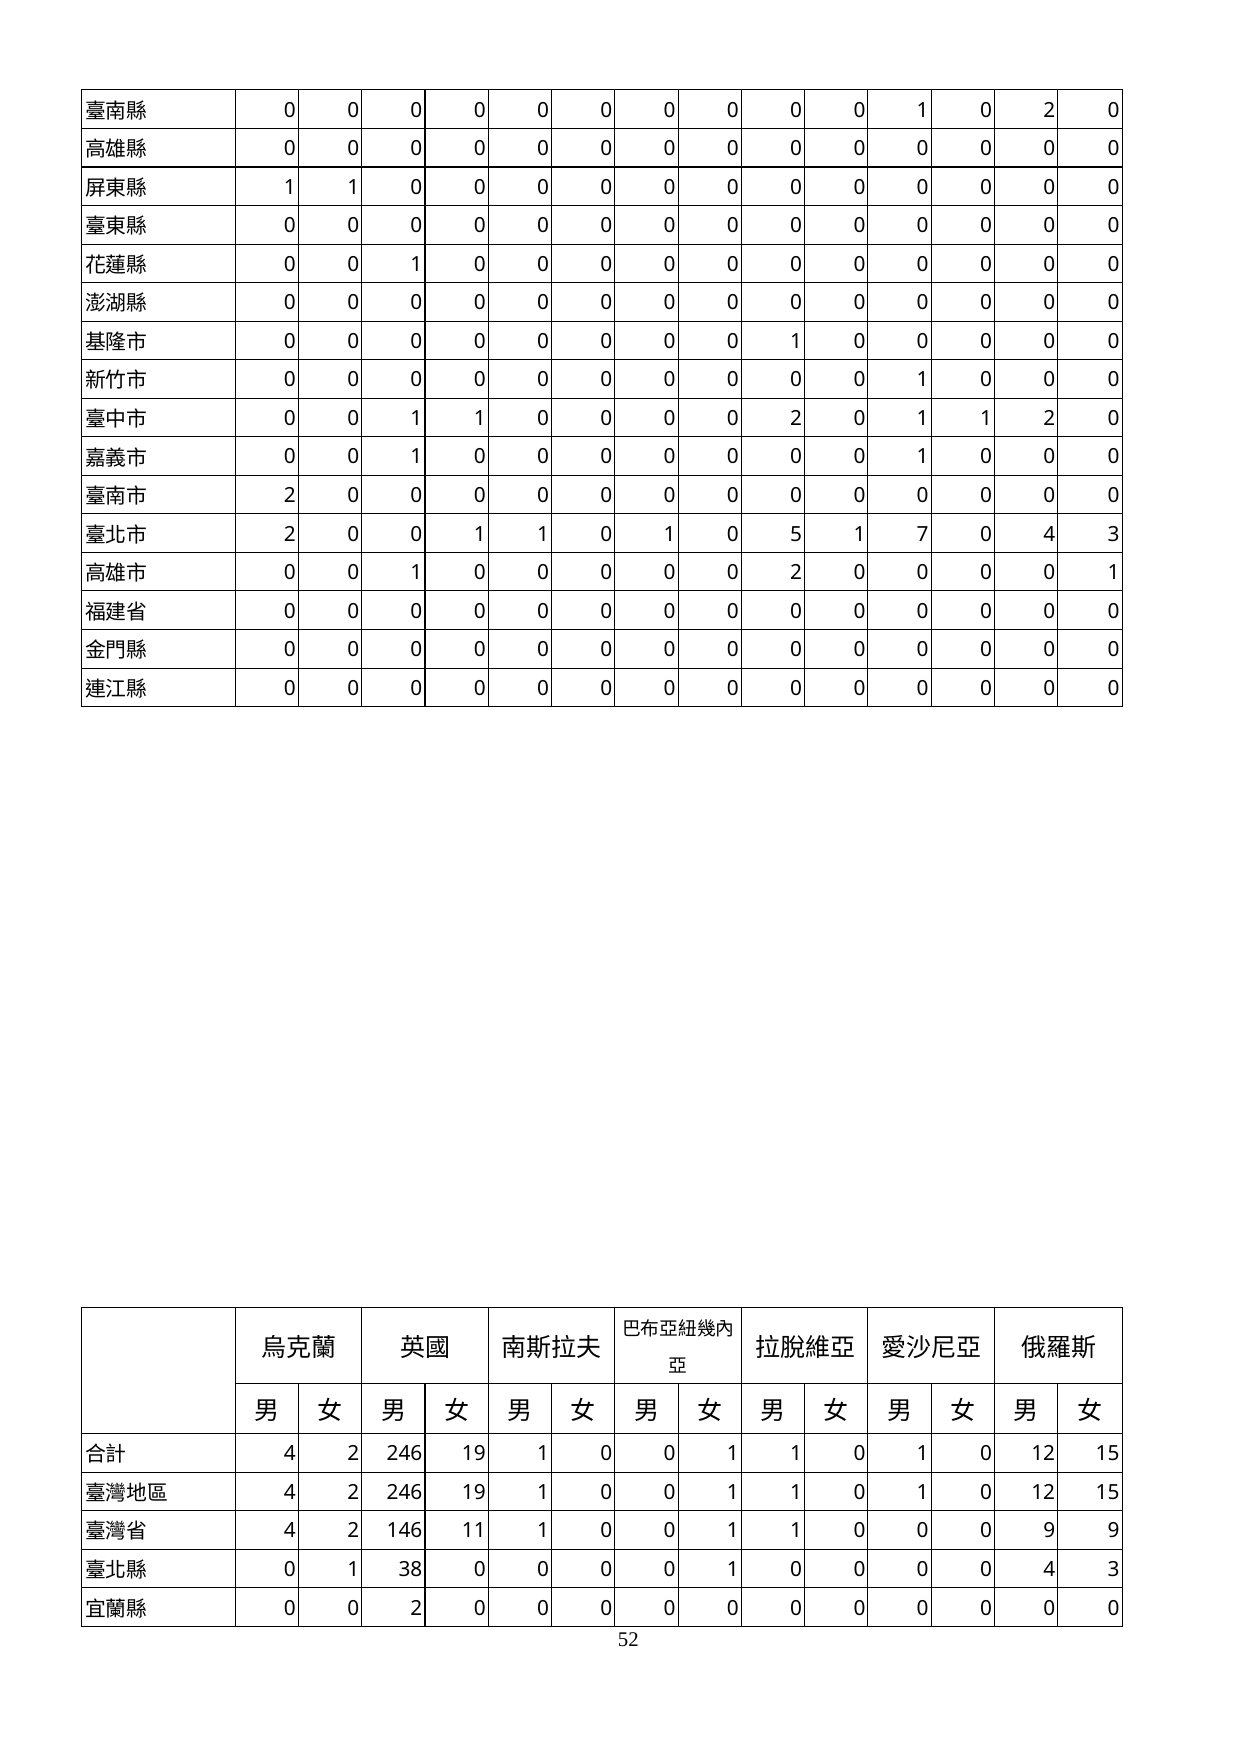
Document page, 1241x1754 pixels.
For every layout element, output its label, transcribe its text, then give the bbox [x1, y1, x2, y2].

table_cell 12 [995, 1473, 1057, 1510]
table_cell 12 [995, 1434, 1057, 1472]
table_cell 2 [995, 90, 1057, 128]
table_cell 0 [1058, 1588, 1122, 1626]
table_header 巴布亞紐幾內亞 [615, 1308, 741, 1383]
table_cell 0 [362, 514, 424, 552]
table_cell 0 [426, 129, 488, 166]
table_cell 高雄市 [82, 553, 235, 590]
table_cell 臺北市 [82, 514, 235, 552]
table_cell 0 [742, 129, 804, 166]
table_cell 0 [489, 630, 551, 667]
table_cell 0 [932, 476, 994, 513]
table_cell 2 [299, 1511, 361, 1549]
table_cell 1 [868, 1434, 931, 1472]
table_cell 1 [679, 1473, 741, 1510]
table_cell 0 [679, 630, 741, 667]
table_cell 0 [489, 476, 551, 513]
table_cell 9 [1058, 1511, 1122, 1549]
table_cell 0 [805, 591, 867, 629]
table_cell 0 [489, 129, 551, 166]
table_cell 0 [805, 669, 867, 706]
table_cell 0 [299, 245, 361, 282]
table_cell 0 [932, 630, 994, 667]
table_cell 0 [426, 553, 488, 590]
table_cell 0 [932, 1434, 994, 1472]
table_cell 0 [615, 206, 678, 243]
table_cell 1 [426, 399, 488, 436]
table_cell 0 [489, 669, 551, 706]
table_cell 0 [679, 437, 741, 475]
table_cell 0 [679, 591, 741, 629]
table_cell 0 [932, 245, 994, 282]
table_cell 0 [299, 669, 361, 706]
table_cell 0 [236, 591, 298, 629]
table_cell 0 [552, 1434, 614, 1472]
table_cell 4 [995, 514, 1057, 552]
table_cell 1 [679, 1434, 741, 1472]
table_cell 0 [868, 669, 931, 706]
table_cell 0 [489, 437, 551, 475]
table_cell 0 [236, 399, 298, 436]
table_cell 0 [805, 283, 867, 321]
table_cell 0 [236, 245, 298, 282]
table_cell 高雄縣 [82, 129, 235, 166]
table_cell 0 [236, 360, 298, 398]
table_cell 1 [679, 1511, 741, 1549]
table_cell 0 [299, 1588, 361, 1626]
table_cell 2 [742, 553, 804, 590]
table_cell 0 [552, 245, 614, 282]
table_cell 女 [552, 1384, 614, 1433]
table_cell 0 [868, 322, 931, 359]
table_cell 0 [805, 322, 867, 359]
table_cell 0 [932, 168, 994, 205]
table_cell 男 [995, 1384, 1057, 1433]
table_cell 0 [932, 283, 994, 321]
table_cell 0 [932, 514, 994, 552]
table_cell 0 [995, 283, 1057, 321]
table_cell 0 [805, 476, 867, 513]
table_cell 0 [552, 1550, 614, 1587]
table_cell 7 [868, 514, 931, 552]
table_cell 男 [742, 1384, 804, 1433]
table_cell 0 [868, 591, 931, 629]
table_cell 0 [615, 1550, 678, 1587]
table_cell 0 [679, 399, 741, 436]
table_cell 0 [995, 669, 1057, 706]
table_cell 0 [552, 476, 614, 513]
table_cell 1 [742, 1473, 804, 1510]
table_cell 0 [615, 90, 678, 128]
table_cell 0 [679, 206, 741, 243]
table_cell 19 [426, 1434, 488, 1472]
table_cell 4 [236, 1473, 298, 1510]
table_cell 0 [615, 245, 678, 282]
table_cell 男 [362, 1384, 424, 1433]
table_cell 1 [426, 514, 488, 552]
table_cell 臺南市 [82, 476, 235, 513]
table_cell 男 [489, 1384, 551, 1433]
table_cell 5 [742, 514, 804, 552]
table_cell 0 [805, 245, 867, 282]
table_cell 0 [805, 1473, 867, 1510]
table_cell 1 [615, 514, 678, 552]
table_cell 2 [299, 1473, 361, 1510]
table_cell 0 [236, 283, 298, 321]
table_cell 0 [1058, 168, 1122, 205]
table_cell 0 [426, 245, 488, 282]
table_cell 0 [489, 322, 551, 359]
table_cell 0 [362, 129, 424, 166]
table_cell 0 [236, 553, 298, 590]
table_cell 1 [489, 1511, 551, 1549]
table_cell 1 [868, 399, 931, 436]
table_cell 0 [615, 1434, 678, 1472]
table_cell 0 [299, 630, 361, 667]
table_cell 0 [742, 591, 804, 629]
table_cell 0 [679, 245, 741, 282]
table_cell 0 [995, 437, 1057, 475]
table_cell 0 [805, 206, 867, 243]
table_cell 0 [679, 1588, 741, 1626]
table_cell 0 [679, 168, 741, 205]
table_cell 1 [489, 514, 551, 552]
table_cell 0 [679, 476, 741, 513]
table_cell 0 [932, 322, 994, 359]
table_cell 246 [362, 1434, 424, 1472]
table_cell 0 [805, 1588, 867, 1626]
table_cell 臺灣地區 [82, 1473, 235, 1510]
table_cell 0 [868, 245, 931, 282]
table_cell 1 [868, 90, 931, 128]
table_cell 0 [995, 206, 1057, 243]
table_cell 0 [742, 1588, 804, 1626]
table_cell 1 [362, 553, 424, 590]
table_cell 1 [362, 245, 424, 282]
table_cell 3 [1058, 1550, 1122, 1587]
table_cell 0 [362, 322, 424, 359]
table_cell 0 [552, 168, 614, 205]
table_cell 0 [868, 283, 931, 321]
table_cell 0 [995, 1588, 1057, 1626]
table_cell 0 [552, 1511, 614, 1549]
table_cell 0 [426, 206, 488, 243]
table_cell 0 [995, 360, 1057, 398]
table_cell 0 [868, 206, 931, 243]
table_cell 0 [1058, 630, 1122, 667]
table_cell 2 [236, 514, 298, 552]
table_cell 0 [679, 360, 741, 398]
table_cell 0 [932, 129, 994, 166]
table_cell 0 [932, 1550, 994, 1587]
table_cell 0 [489, 591, 551, 629]
table_cell 0 [995, 245, 1057, 282]
table_cell 0 [868, 553, 931, 590]
table_cell 0 [489, 168, 551, 205]
table_cell 0 [552, 630, 614, 667]
table_cell 4 [236, 1511, 298, 1549]
table_cell 花蓮縣 [82, 245, 235, 282]
table_cell 1 [868, 360, 931, 398]
table_cell 0 [489, 399, 551, 436]
table_cell 金門縣 [82, 630, 235, 667]
table_cell 0 [362, 90, 424, 128]
table_cell 1 [1058, 553, 1122, 590]
table_cell 0 [299, 476, 361, 513]
table_cell 0 [1058, 591, 1122, 629]
table_cell 新竹市 [82, 360, 235, 398]
table_cell 0 [615, 360, 678, 398]
table_cell 1 [805, 514, 867, 552]
table_cell 0 [552, 206, 614, 243]
table_cell 0 [868, 129, 931, 166]
table_cell 0 [236, 1550, 298, 1587]
table_cell 0 [932, 206, 994, 243]
table_cell 女 [679, 1384, 741, 1433]
table_cell 0 [615, 669, 678, 706]
table_cell 0 [236, 90, 298, 128]
table_cell 0 [742, 90, 804, 128]
table_cell 0 [742, 630, 804, 667]
table_cell 1 [489, 1434, 551, 1472]
table_cell 0 [679, 514, 741, 552]
table_cell 0 [932, 1511, 994, 1549]
table_header 愛沙尼亞 [868, 1308, 994, 1383]
table_cell 0 [742, 669, 804, 706]
table_cell 0 [299, 322, 361, 359]
table_cell 0 [299, 399, 361, 436]
table_cell 0 [552, 129, 614, 166]
table_cell 0 [679, 322, 741, 359]
table_cell 0 [995, 168, 1057, 205]
table_cell 146 [362, 1511, 424, 1549]
table_cell 0 [742, 206, 804, 243]
table_cell 0 [426, 669, 488, 706]
table_cell 0 [236, 129, 298, 166]
table_cell 0 [552, 1473, 614, 1510]
table_cell 3 [1058, 514, 1122, 552]
table_cell 0 [868, 1511, 931, 1549]
table_cell 0 [932, 360, 994, 398]
table_cell 臺中市 [82, 399, 235, 436]
table_cell 19 [426, 1473, 488, 1510]
table_cell 0 [805, 437, 867, 475]
table_cell 9 [995, 1511, 1057, 1549]
table_cell 男 [868, 1384, 931, 1433]
table_header [82, 1308, 235, 1433]
table_cell 0 [1058, 360, 1122, 398]
table_cell 0 [1058, 283, 1122, 321]
table_cell 0 [362, 360, 424, 398]
table_cell 0 [615, 1473, 678, 1510]
table_cell 0 [995, 630, 1057, 667]
table_cell 0 [742, 476, 804, 513]
table_cell 臺北縣 [82, 1550, 235, 1587]
table_cell 0 [932, 553, 994, 590]
table_cell 0 [615, 1511, 678, 1549]
table_cell 0 [299, 283, 361, 321]
table_cell 1 [236, 168, 298, 205]
table_header 南斯拉夫 [489, 1308, 614, 1383]
table_cell 0 [679, 669, 741, 706]
table_cell 0 [489, 283, 551, 321]
table_cell 0 [995, 129, 1057, 166]
table_cell 0 [426, 1588, 488, 1626]
table_cell 0 [489, 553, 551, 590]
table_cell 0 [362, 591, 424, 629]
table_cell 0 [552, 399, 614, 436]
table_cell 0 [805, 90, 867, 128]
table_cell 0 [299, 553, 361, 590]
table_cell 連江縣 [82, 669, 235, 706]
table_cell 246 [362, 1473, 424, 1510]
table_cell 合計 [82, 1434, 235, 1472]
table_cell 0 [1058, 90, 1122, 128]
table_cell 0 [932, 437, 994, 475]
table_cell 女 [805, 1384, 867, 1433]
table_cell 0 [489, 360, 551, 398]
table_cell 0 [995, 476, 1057, 513]
table_cell 女 [299, 1384, 361, 1433]
table_cell 0 [489, 90, 551, 128]
table_cell 0 [615, 1588, 678, 1626]
table_cell 0 [742, 360, 804, 398]
table_cell 1 [742, 1511, 804, 1549]
table_cell 0 [552, 669, 614, 706]
table_cell 1 [489, 1473, 551, 1510]
table_cell 0 [868, 630, 931, 667]
table_cell 0 [426, 1550, 488, 1587]
table_cell 1 [932, 399, 994, 436]
table_cell 0 [1058, 206, 1122, 243]
table_cell 0 [805, 360, 867, 398]
table_cell 0 [995, 553, 1057, 590]
table_cell 0 [426, 591, 488, 629]
table_cell 0 [236, 322, 298, 359]
table_cell 0 [615, 476, 678, 513]
table_cell 0 [552, 437, 614, 475]
table_cell 0 [679, 90, 741, 128]
table_cell 1 [742, 1434, 804, 1472]
table_cell 0 [805, 630, 867, 667]
table_cell 15 [1058, 1434, 1122, 1472]
table_cell 0 [489, 245, 551, 282]
table_cell 1 [299, 1550, 361, 1587]
table_cell 0 [299, 90, 361, 128]
table_cell 0 [236, 437, 298, 475]
table_cell 2 [299, 1434, 361, 1472]
table_cell 澎湖縣 [82, 283, 235, 321]
table_cell 0 [299, 129, 361, 166]
table_cell 0 [552, 553, 614, 590]
table_cell 0 [932, 669, 994, 706]
table_cell 0 [1058, 437, 1122, 475]
table_cell 屏東縣 [82, 168, 235, 205]
table_cell 0 [552, 283, 614, 321]
table_cell 1 [299, 168, 361, 205]
table_cell 0 [615, 283, 678, 321]
table_cell 0 [805, 1434, 867, 1472]
table_header 烏克蘭 [236, 1308, 361, 1383]
table_cell 0 [1058, 669, 1122, 706]
table_cell 0 [742, 437, 804, 475]
table_cell 2 [995, 399, 1057, 436]
table_cell 0 [742, 245, 804, 282]
table_cell 0 [615, 399, 678, 436]
table_cell 0 [995, 591, 1057, 629]
table_header 俄羅斯 [995, 1308, 1122, 1383]
table_cell 0 [1058, 129, 1122, 166]
table_cell 0 [868, 1550, 931, 1587]
table_cell 0 [1058, 245, 1122, 282]
table_cell 0 [1058, 399, 1122, 436]
table_cell 女 [426, 1384, 488, 1433]
table_cell 0 [426, 90, 488, 128]
table_cell 0 [426, 283, 488, 321]
table_cell 臺東縣 [82, 206, 235, 243]
table_cell 0 [805, 1511, 867, 1549]
table_cell 0 [742, 1550, 804, 1587]
table_cell 0 [679, 283, 741, 321]
table_cell 0 [426, 168, 488, 205]
table_header 拉脫維亞 [742, 1308, 867, 1383]
table_cell 0 [868, 1588, 931, 1626]
table_cell 1 [362, 437, 424, 475]
table_cell 基隆市 [82, 322, 235, 359]
table_cell 0 [489, 1550, 551, 1587]
table_cell 1 [868, 437, 931, 475]
table_cell 0 [995, 322, 1057, 359]
table_cell 0 [742, 283, 804, 321]
table_cell 臺灣省 [82, 1511, 235, 1549]
table_header 英國 [362, 1308, 488, 1383]
table_cell 0 [1058, 322, 1122, 359]
table_cell 0 [1058, 476, 1122, 513]
table_cell 2 [742, 399, 804, 436]
table_cell 0 [426, 476, 488, 513]
table_cell 宜蘭縣 [82, 1588, 235, 1626]
table_cell 0 [299, 206, 361, 243]
table_cell 0 [299, 360, 361, 398]
table_cell 福建省 [82, 591, 235, 629]
table_cell 4 [995, 1550, 1057, 1587]
table_cell 0 [362, 476, 424, 513]
table_cell 臺南縣 [82, 90, 235, 128]
table_cell 0 [236, 630, 298, 667]
table_cell 0 [615, 129, 678, 166]
table_cell 0 [679, 129, 741, 166]
table_cell 0 [805, 553, 867, 590]
table_cell 0 [932, 591, 994, 629]
table_cell 0 [299, 514, 361, 552]
table_cell 0 [362, 206, 424, 243]
table_cell 0 [236, 1588, 298, 1626]
table_cell 男 [615, 1384, 678, 1433]
table_cell 0 [299, 591, 361, 629]
table_cell 男 [236, 1384, 298, 1433]
table_cell 0 [552, 360, 614, 398]
table_cell 0 [679, 553, 741, 590]
table_cell 0 [932, 1588, 994, 1626]
table_cell 11 [426, 1511, 488, 1549]
table_cell 2 [362, 1588, 424, 1626]
table_cell 女 [932, 1384, 994, 1433]
table_cell 15 [1058, 1473, 1122, 1510]
table_cell 1 [868, 1473, 931, 1510]
table_cell 嘉義市 [82, 437, 235, 475]
table_cell 0 [615, 437, 678, 475]
table_cell 0 [426, 322, 488, 359]
table_cell 0 [552, 90, 614, 128]
table_cell 女 [1058, 1384, 1122, 1433]
table_cell 4 [236, 1434, 298, 1472]
table_cell 0 [932, 1473, 994, 1510]
table_cell 0 [805, 168, 867, 205]
table_cell 0 [552, 514, 614, 552]
table_cell 0 [362, 630, 424, 667]
table_cell 0 [426, 630, 488, 667]
table_cell 1 [679, 1550, 741, 1587]
table_cell 0 [489, 206, 551, 243]
table_cell 0 [805, 399, 867, 436]
table_cell 0 [552, 322, 614, 359]
table_cell 0 [868, 476, 931, 513]
table_cell 0 [615, 591, 678, 629]
table_cell 0 [362, 168, 424, 205]
table_cell 0 [615, 322, 678, 359]
table_cell 0 [615, 168, 678, 205]
table_cell 0 [299, 437, 361, 475]
table_cell 0 [552, 591, 614, 629]
table_cell 38 [362, 1550, 424, 1587]
table_cell 0 [932, 90, 994, 128]
table_cell 0 [742, 168, 804, 205]
table_cell 0 [805, 129, 867, 166]
table_cell 0 [236, 206, 298, 243]
table_cell 0 [552, 1588, 614, 1626]
table_cell 0 [868, 168, 931, 205]
table_cell 0 [362, 283, 424, 321]
table_cell 0 [615, 630, 678, 667]
table_cell 0 [426, 437, 488, 475]
table_cell 0 [805, 1550, 867, 1587]
table_cell 0 [236, 669, 298, 706]
table_cell 1 [742, 322, 804, 359]
table_cell 1 [362, 399, 424, 436]
table_cell 0 [615, 553, 678, 590]
table_cell 0 [426, 360, 488, 398]
table_cell 2 [236, 476, 298, 513]
table_cell 0 [362, 669, 424, 706]
table_cell 0 [489, 1588, 551, 1626]
